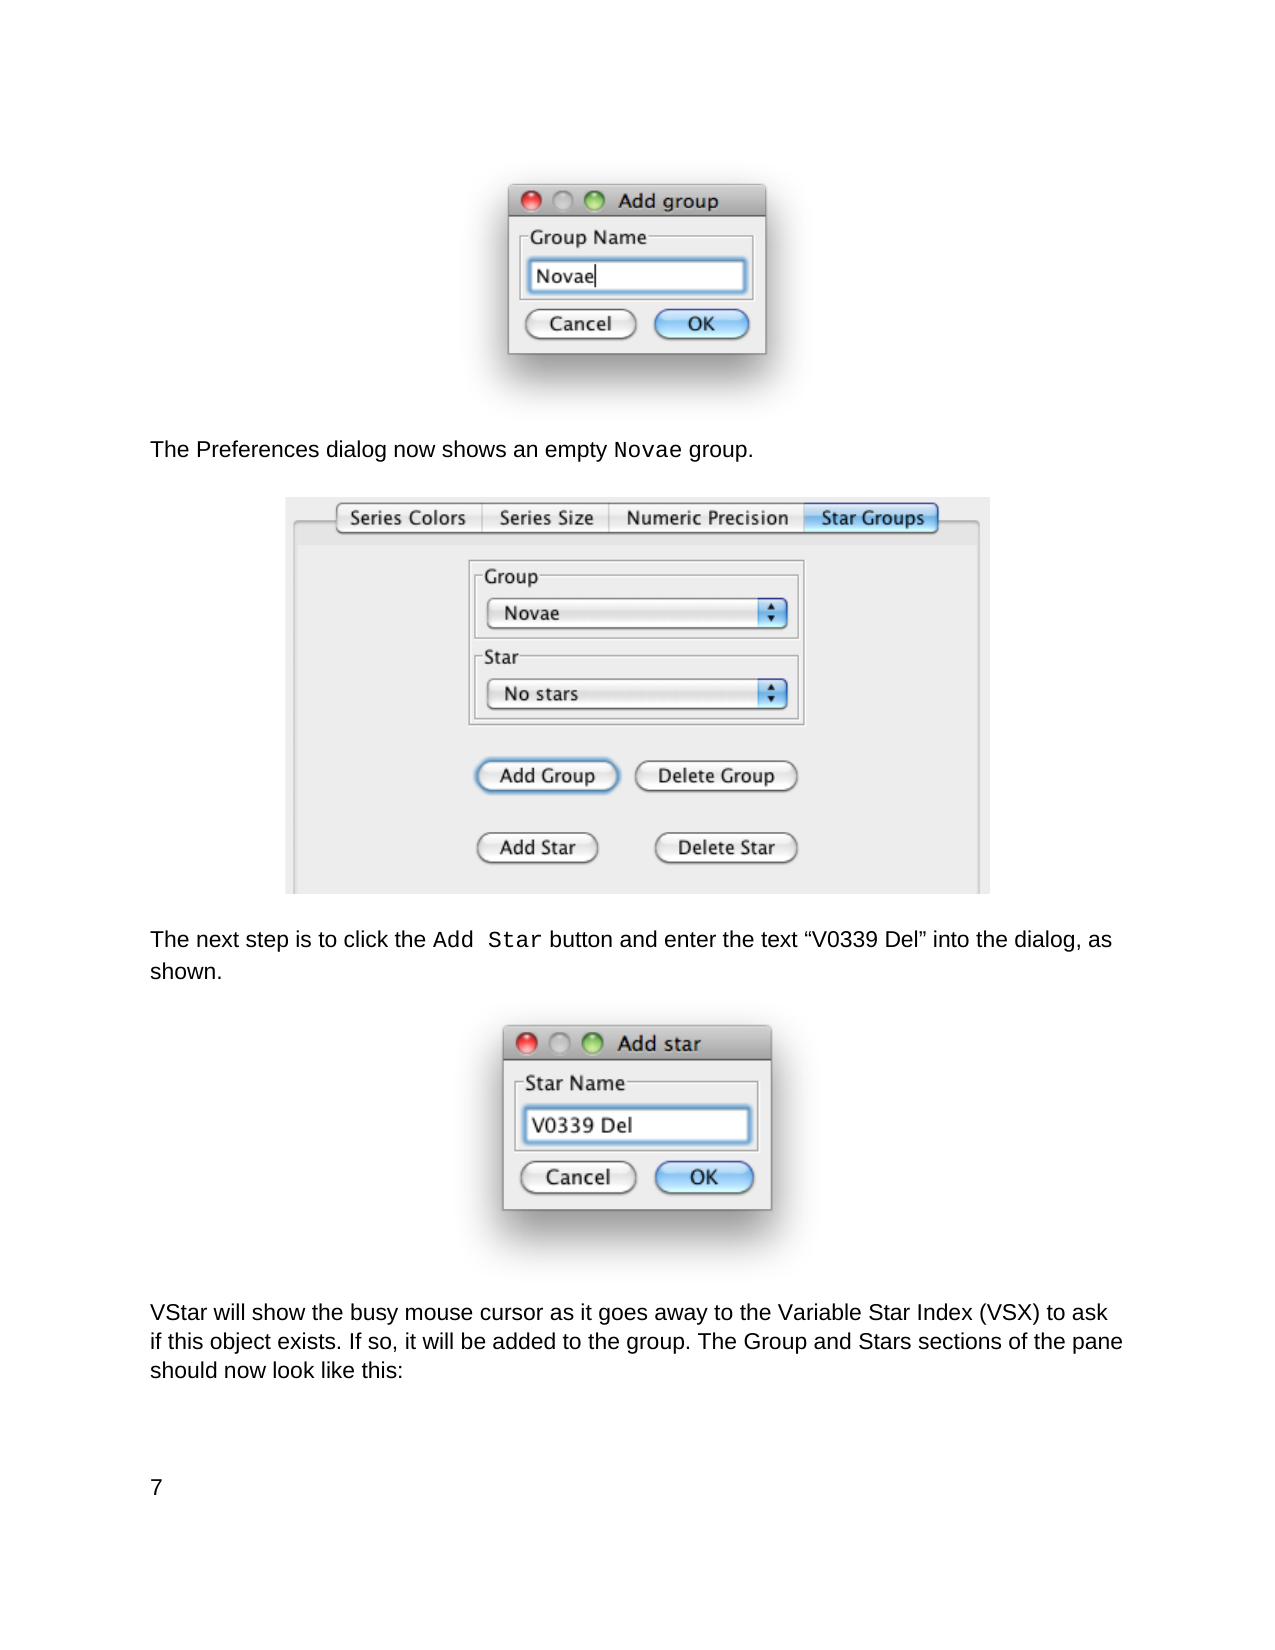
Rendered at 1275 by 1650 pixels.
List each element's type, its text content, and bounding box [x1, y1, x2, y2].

text The Preferences dialog now shows an empty Novae group. [150, 433, 1125, 464]
text The next step is to click the Add Star button and enter the text “V0339 Del” into the dialog, as shown. [150, 927, 1125, 984]
text VStar will show the busy mouse cursor as it goes away to the Variable Star Index (VSX) to ask if this object exists. If so, it will be added to the group. The Group and Stars sections of the pane should now look like this: [150, 1299, 1125, 1384]
picture [449, 150, 826, 433]
picture [441, 987, 834, 1296]
picture [285, 497, 990, 894]
